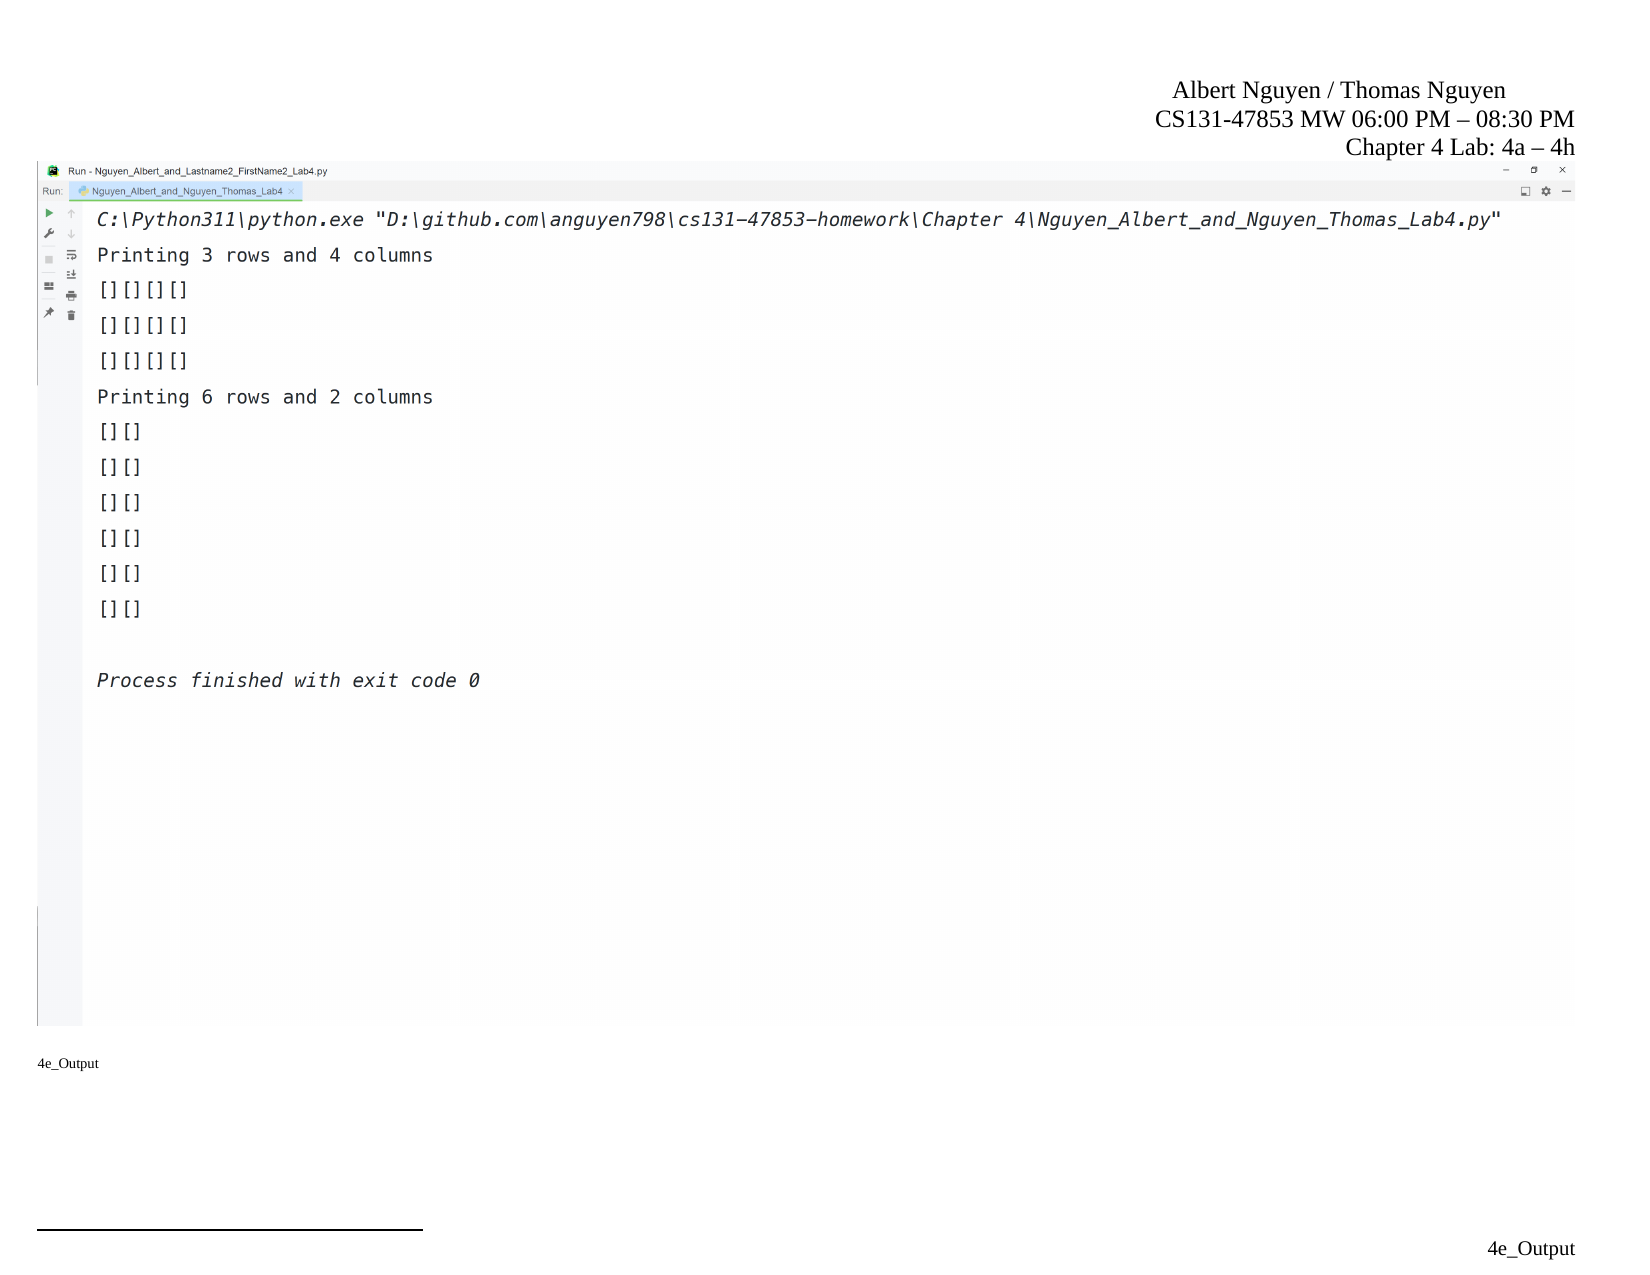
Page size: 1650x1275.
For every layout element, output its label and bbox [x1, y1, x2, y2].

picture [37, 161, 1575, 1026]
